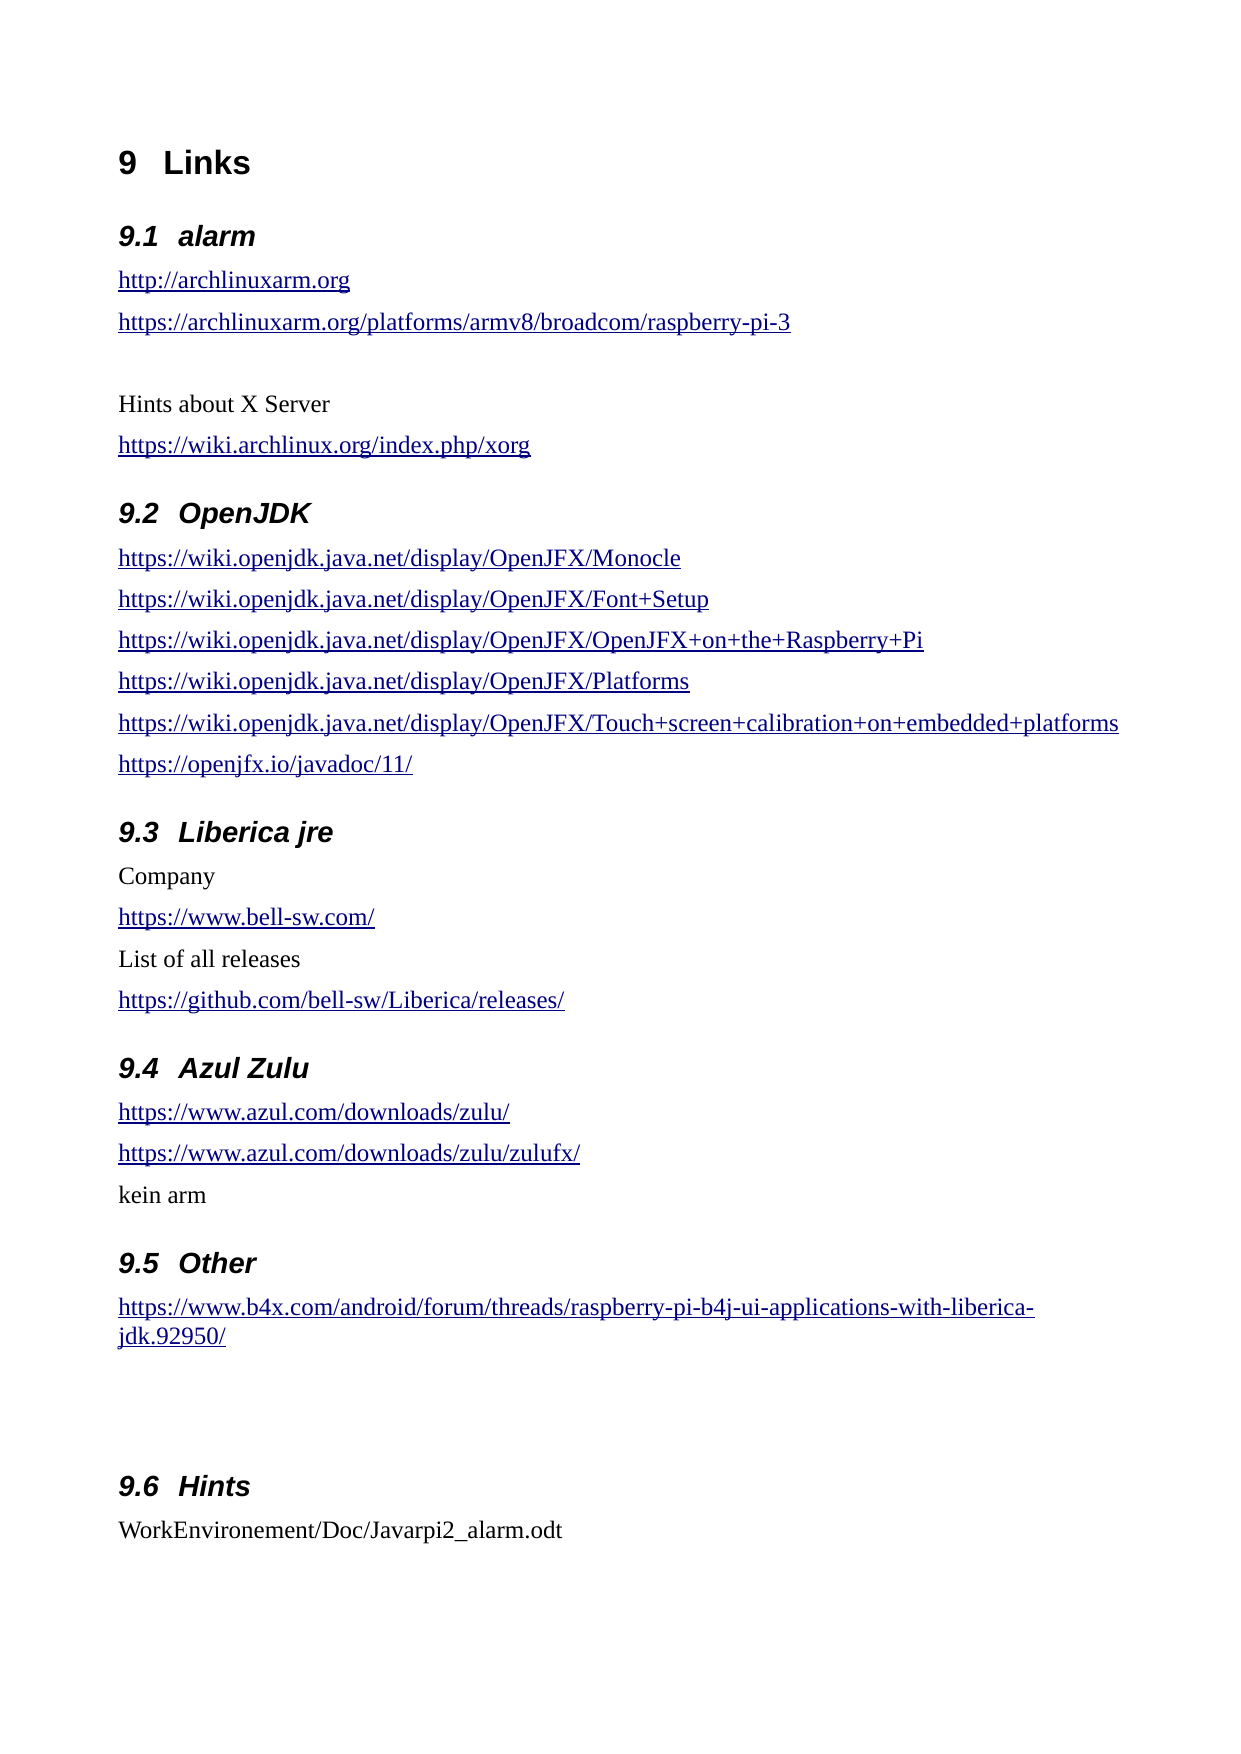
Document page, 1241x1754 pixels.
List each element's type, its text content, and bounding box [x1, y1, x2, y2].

text https://wiki.archlinux.org/index.php/xorg [118, 430, 1122, 459]
text List of all releases [118, 944, 1122, 972]
text Company [118, 861, 1122, 890]
text https://openjfx.io/javadoc/11/ [118, 749, 1122, 778]
subtitle Liberica jre [118, 815, 1122, 849]
text WorkEnvironement/Doc/Javarpi2_alarm.odt [118, 1516, 1122, 1544]
subtitle alarm [118, 219, 1122, 253]
text http://archlinuxarm.org [118, 265, 1122, 294]
subtitle Other [118, 1246, 1122, 1279]
text https://wiki.openjdk.java.net/display/OpenJFX/Font+Setup [118, 584, 1122, 613]
text https://www.azul.com/downloads/zulu/ [118, 1097, 1122, 1126]
text https://wiki.openjdk.java.net/display/OpenJFX/Touch+screen+calibration+on+embedded+platforms [118, 708, 1122, 736]
text https://github.com/bell-sw/Liberica/releases/ [118, 985, 1122, 1014]
subtitle Azul Zulu [118, 1051, 1122, 1085]
text https://wiki.openjdk.java.net/display/OpenJFX/Platforms [118, 666, 1122, 695]
subtitle OpenJDK [118, 497, 1122, 530]
text https://www.bell-sw.com/ [118, 902, 1122, 931]
text https://archlinuxarm.org/platforms/armv8/broadcom/raspberry-pi-3 [118, 307, 1122, 335]
subtitle Hints [118, 1469, 1122, 1503]
text https://wiki.openjdk.java.net/display/OpenJFX/Monocle [118, 543, 1122, 571]
text https://www.b4x.com/android/forum/threads/raspberry-pi-b4j-ui-applications-with-liberica-jdk.92950/ [118, 1292, 1122, 1349]
text kein arm [118, 1180, 1122, 1208]
subtitle Links [118, 143, 1122, 182]
text https://wiki.openjdk.java.net/display/OpenJFX/OpenJFX+on+the+Raspberry+Pi [118, 625, 1122, 654]
text https://www.azul.com/downloads/zulu/zulufx/ [118, 1138, 1122, 1167]
text Hints about X Server [118, 389, 1122, 418]
